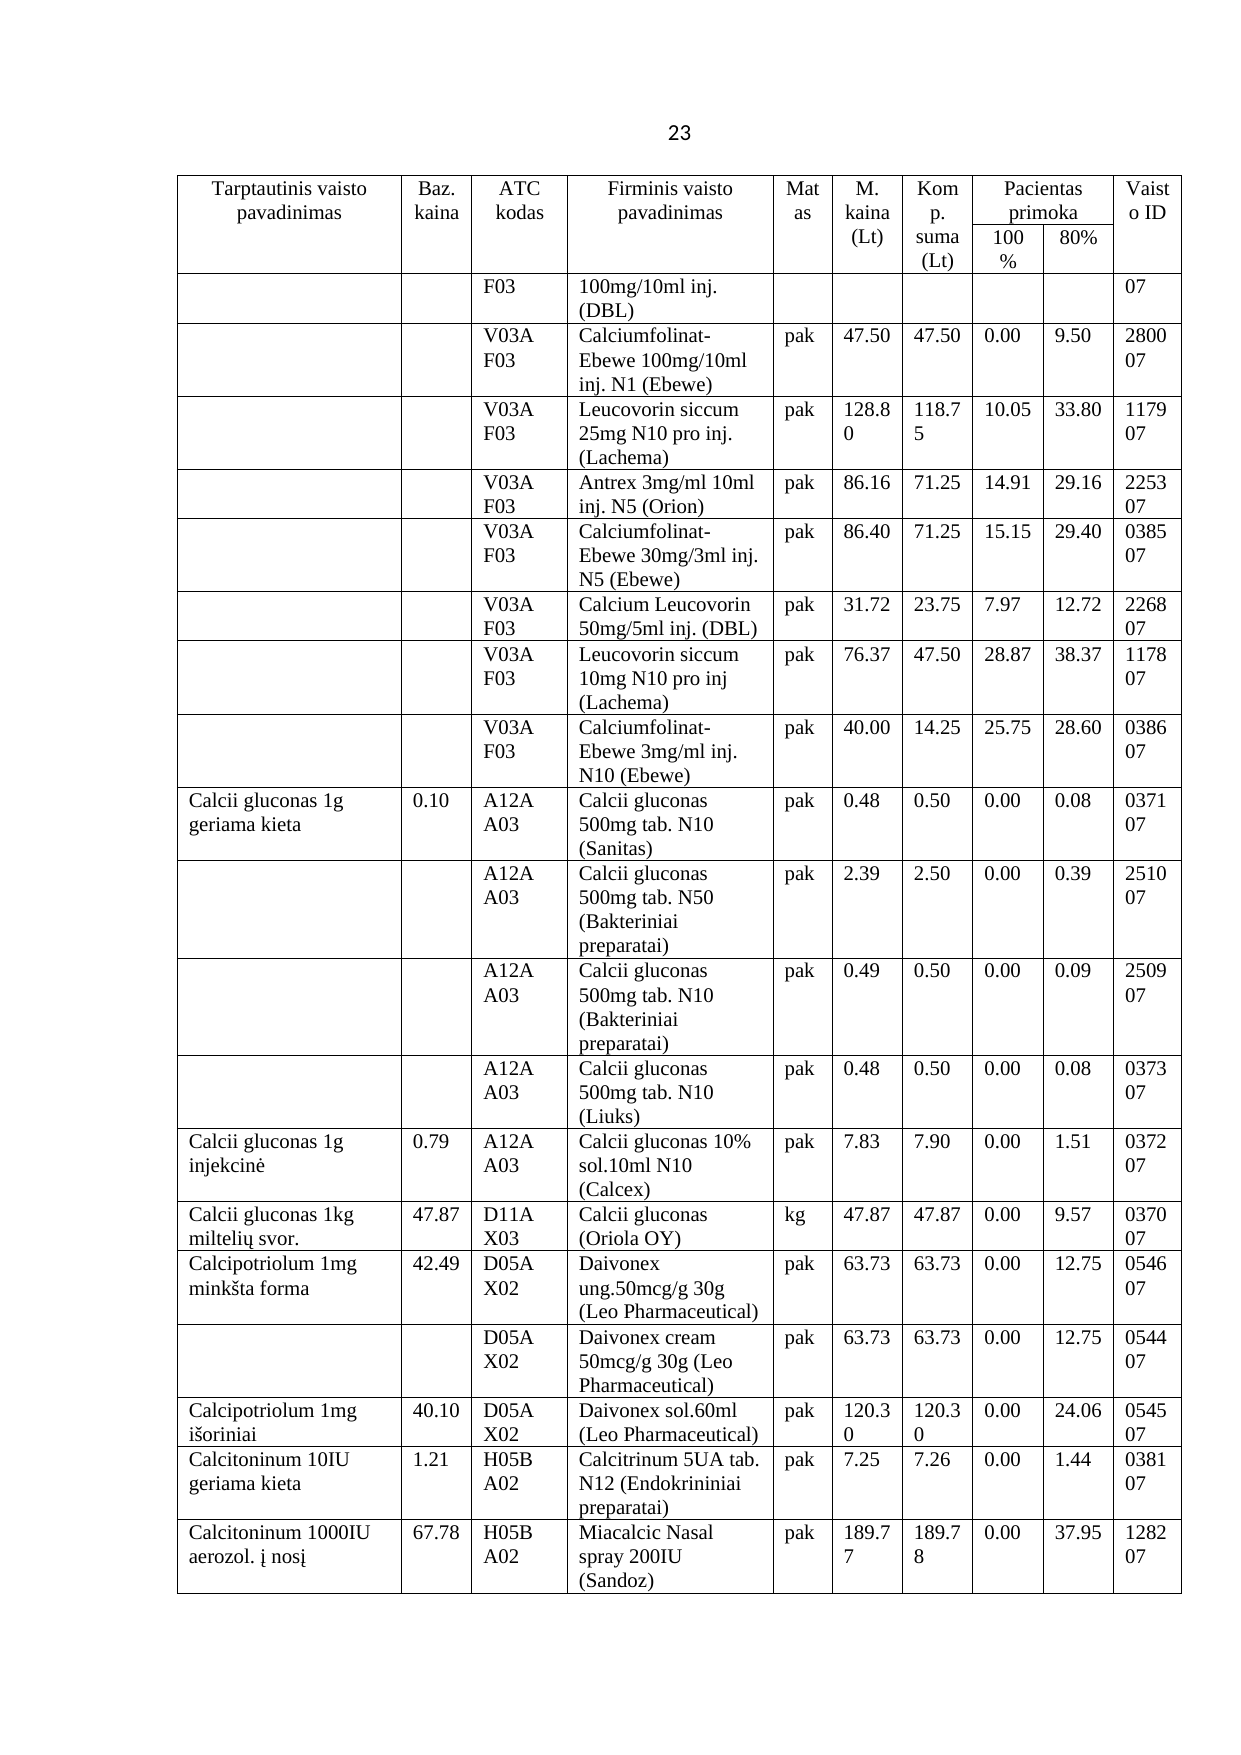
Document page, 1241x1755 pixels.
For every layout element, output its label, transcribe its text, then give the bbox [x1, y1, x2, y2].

table_cell [1044, 274, 1113, 322]
table_cell 12.75 [1044, 1251, 1113, 1323]
table_cell 47.50 [903, 324, 972, 396]
table_cell D05A X02 [472, 1398, 567, 1446]
table_cell 189.77 [833, 1520, 902, 1592]
table_cell 2.39 [833, 861, 902, 957]
table_cell [178, 397, 401, 469]
table_cell 251007 [1114, 861, 1181, 957]
table_cell 47.87 [833, 1202, 902, 1250]
table_cell 42.49 [402, 1251, 471, 1323]
table_cell V03A F03 [472, 470, 567, 518]
table_cell [178, 519, 401, 591]
table_cell pak [774, 641, 832, 714]
table_cell H05B A02 [472, 1520, 567, 1592]
table_cell pak [774, 324, 832, 396]
table_cell 100% [973, 225, 1043, 273]
table_cell 0.00 [973, 861, 1043, 957]
table_cell Calciumfolinat-Ebewe 3mg/ml inj. N10 (Ebewe) [568, 715, 773, 787]
table_cell Daivonex sol.60ml (Leo Pharmaceutical) [568, 1398, 773, 1446]
table_cell 07 [1114, 274, 1181, 322]
table_cell 23.75 [903, 592, 972, 640]
table_cell Calcii gluconas 500mg tab. N50 (Bakteriniai preparatai) [568, 861, 773, 957]
table_cell 280007 [1114, 324, 1181, 396]
table_header Vaisto ID [1114, 176, 1181, 273]
table_cell Calcii gluconas 1g geriama kieta [178, 788, 401, 860]
table_cell 128.80 [833, 397, 902, 469]
table_cell A12A A03 [472, 861, 567, 957]
table_cell pak [774, 1447, 832, 1519]
table_cell 0.00 [973, 1398, 1043, 1446]
table_cell V03A F03 [472, 641, 567, 714]
table_cell [774, 274, 832, 322]
table_cell 31.72 [833, 592, 902, 640]
table_cell [178, 1325, 401, 1397]
table_cell 9.57 [1044, 1202, 1113, 1250]
table_cell 12.75 [1044, 1325, 1113, 1397]
table_cell 76.37 [833, 641, 902, 714]
table_cell 120.30 [903, 1398, 972, 1446]
table_cell Calciumfolinat-Ebewe 100mg/10ml inj. N1 (Ebewe) [568, 324, 773, 396]
table_cell 054407 [1114, 1325, 1181, 1397]
table_header M. kaina (Lt) [833, 176, 902, 273]
table_cell [402, 959, 471, 1055]
table_header Komp. suma (Lt) [903, 176, 972, 273]
table_cell 054507 [1114, 1398, 1181, 1446]
table_cell [178, 861, 401, 957]
table_cell pak [774, 1325, 832, 1397]
table_cell 12.72 [1044, 592, 1113, 640]
table_cell 28.60 [1044, 715, 1113, 787]
table_cell 0.00 [973, 1447, 1043, 1519]
table_cell [402, 397, 471, 469]
table_cell Calcii gluconas 500mg tab. N10 (Bakteriniai preparatai) [568, 959, 773, 1055]
table_cell 0.08 [1044, 788, 1113, 860]
table_cell [178, 324, 401, 396]
table_cell pak [774, 397, 832, 469]
table_cell [178, 641, 401, 714]
table_cell 9.50 [1044, 324, 1113, 396]
table_cell pak [774, 1056, 832, 1128]
table_cell 117907 [1114, 397, 1181, 469]
table_cell 1.44 [1044, 1447, 1113, 1519]
table_cell 10.05 [973, 397, 1043, 469]
table_cell 0.49 [833, 959, 902, 1055]
table_cell V03A F03 [472, 592, 567, 640]
table_cell 117807 [1114, 641, 1181, 714]
table_cell Calcii gluconas 500mg tab. N10 (Sanitas) [568, 788, 773, 860]
table_cell H05B A02 [472, 1447, 567, 1519]
table_header Firminis vaisto pavadinimas [568, 176, 773, 273]
table_cell 0.48 [833, 1056, 902, 1128]
table_cell 47.50 [833, 324, 902, 396]
table_cell 24.06 [1044, 1398, 1113, 1446]
table_cell 7.97 [973, 592, 1043, 640]
table_cell 47.87 [402, 1202, 471, 1250]
table_cell 038507 [1114, 519, 1181, 591]
table_cell [402, 324, 471, 396]
table_cell V03A F03 [472, 397, 567, 469]
table_cell 47.87 [903, 1202, 972, 1250]
table_cell 0.00 [973, 1251, 1043, 1323]
table_cell 63.73 [833, 1251, 902, 1323]
table_cell 0.79 [402, 1129, 471, 1201]
table_cell Calciumfolinat-Ebewe 30mg/3ml inj. N5 (Ebewe) [568, 519, 773, 591]
table_cell [402, 715, 471, 787]
table_cell 7.26 [903, 1447, 972, 1519]
table_cell pak [774, 1398, 832, 1446]
table_cell [402, 1325, 471, 1397]
table_cell 7.83 [833, 1129, 902, 1201]
table_cell 0.00 [973, 1056, 1043, 1128]
table_cell Leucovorin siccum 10mg N10 pro inj (Lachema) [568, 641, 773, 714]
table_cell 28.87 [973, 641, 1043, 714]
table_cell 0.00 [973, 788, 1043, 860]
table_cell [402, 592, 471, 640]
table_cell Calcii gluconas (Oriola OY) [568, 1202, 773, 1250]
table_cell Calcium Leucovorin 50mg/5ml inj. (DBL) [568, 592, 773, 640]
table_cell [178, 470, 401, 518]
table_cell D05A X02 [472, 1325, 567, 1397]
table_cell [178, 715, 401, 787]
table_cell [178, 592, 401, 640]
table_cell pak [774, 1251, 832, 1323]
table_cell Calcipotriolum 1mg minkšta forma [178, 1251, 401, 1323]
table_cell [402, 1056, 471, 1128]
table_cell 189.78 [903, 1520, 972, 1592]
table_cell 0.48 [833, 788, 902, 860]
table_header Baz. kaina [402, 176, 471, 273]
table_cell 0.00 [973, 1202, 1043, 1250]
table_cell [833, 274, 902, 322]
table_cell D11A X03 [472, 1202, 567, 1250]
table_cell Daivonex ung.50mcg/g 30g (Leo Pharmaceutical) [568, 1251, 773, 1323]
table_cell pak [774, 715, 832, 787]
table_cell 80% [1044, 225, 1113, 273]
table_cell 225307 [1114, 470, 1181, 518]
table_cell 0.50 [903, 1056, 972, 1128]
table_cell 63.73 [903, 1251, 972, 1323]
table_cell 038607 [1114, 715, 1181, 787]
table_cell 0.50 [903, 959, 972, 1055]
table_cell 67.78 [402, 1520, 471, 1592]
table_cell pak [774, 519, 832, 591]
table_cell pak [774, 861, 832, 957]
table_header Pacientas primoka [973, 176, 1113, 224]
table_cell 71.25 [903, 519, 972, 591]
table_cell 120.30 [833, 1398, 902, 1446]
table_cell 0.39 [1044, 861, 1113, 957]
table_cell 71.25 [903, 470, 972, 518]
table_cell 128207 [1114, 1520, 1181, 1592]
table_cell 0.09 [1044, 959, 1113, 1055]
table_cell 86.40 [833, 519, 902, 591]
table_cell 118.75 [903, 397, 972, 469]
table_cell [903, 274, 972, 322]
table_cell A12A A03 [472, 1129, 567, 1201]
table_cell 0.50 [903, 788, 972, 860]
table_cell 1.51 [1044, 1129, 1113, 1201]
table_header ATC kodas [472, 176, 567, 273]
table_cell pak [774, 470, 832, 518]
table_cell [178, 1056, 401, 1128]
table_cell 86.16 [833, 470, 902, 518]
table_cell Calcii gluconas 10% sol.10ml N10 (Calcex) [568, 1129, 773, 1201]
table_cell Calcii gluconas 1kg miltelių svor. [178, 1202, 401, 1250]
table_cell Calcitrinum 5UA tab. N12 (Endokrininiai preparatai) [568, 1447, 773, 1519]
table_cell 40.10 [402, 1398, 471, 1446]
table_cell [402, 641, 471, 714]
table_cell 0.00 [973, 1520, 1043, 1592]
table_cell 250907 [1114, 959, 1181, 1055]
table_cell pak [774, 592, 832, 640]
table_cell pak [774, 1129, 832, 1201]
table_cell F03 [472, 274, 567, 322]
table_cell 7.90 [903, 1129, 972, 1201]
table_cell 47.50 [903, 641, 972, 714]
table_cell [178, 959, 401, 1055]
table_cell 0.10 [402, 788, 471, 860]
table_cell pak [774, 1520, 832, 1592]
table_cell V03A F03 [472, 715, 567, 787]
table_cell Daivonex cream 50mcg/g 30g (Leo Pharmaceutical) [568, 1325, 773, 1397]
table_cell 38.37 [1044, 641, 1113, 714]
table_cell 1.21 [402, 1447, 471, 1519]
table_cell 0.00 [973, 324, 1043, 396]
table_cell 14.25 [903, 715, 972, 787]
table_cell Miacalcic Nasal spray 200IU (Sandoz) [568, 1520, 773, 1592]
table_cell 054607 [1114, 1251, 1181, 1323]
table_cell 37.95 [1044, 1520, 1113, 1592]
table_header Matas [774, 176, 832, 273]
table_cell A12A A03 [472, 788, 567, 860]
table_cell 0.08 [1044, 1056, 1113, 1128]
table_cell [402, 861, 471, 957]
table_cell 15.15 [973, 519, 1043, 591]
table_cell 7.25 [833, 1447, 902, 1519]
table_cell Calcitoninum 10IU geriama kieta [178, 1447, 401, 1519]
table_cell 038107 [1114, 1447, 1181, 1519]
table_header Tarptautinis vaisto pavadinimas [178, 176, 401, 273]
table_cell 0.00 [973, 1129, 1043, 1201]
table_cell Leucovorin siccum 25mg N10 pro inj. (Lachema) [568, 397, 773, 469]
table_cell D05A X02 [472, 1251, 567, 1323]
table_cell 037107 [1114, 788, 1181, 860]
table_cell 63.73 [833, 1325, 902, 1397]
table_cell 14.91 [973, 470, 1043, 518]
table_cell [973, 274, 1043, 322]
table_cell V03A F03 [472, 324, 567, 396]
table_cell Calcipotriolum 1mg išoriniai [178, 1398, 401, 1446]
table_cell 0.00 [973, 959, 1043, 1055]
table_cell 2.50 [903, 861, 972, 957]
table_cell Calcitoninum 1000IU aerozol. į nosį [178, 1520, 401, 1592]
table_cell 63.73 [903, 1325, 972, 1397]
table_cell Calcii gluconas 1g injekcinė [178, 1129, 401, 1201]
table_cell 100mg/10ml inj. (DBL) [568, 274, 773, 322]
table_cell V03A F03 [472, 519, 567, 591]
table_cell 33.80 [1044, 397, 1113, 469]
table_cell pak [774, 788, 832, 860]
table_cell 29.16 [1044, 470, 1113, 518]
table_cell 037307 [1114, 1056, 1181, 1128]
table_cell A12A A03 [472, 1056, 567, 1128]
table_cell [402, 274, 471, 322]
table_cell 29.40 [1044, 519, 1113, 591]
table_cell 226807 [1114, 592, 1181, 640]
table_cell A12A A03 [472, 959, 567, 1055]
table_cell pak [774, 959, 832, 1055]
table_cell [402, 519, 471, 591]
table_cell 037007 [1114, 1202, 1181, 1250]
table_cell [178, 274, 401, 322]
table_cell 40.00 [833, 715, 902, 787]
table_cell [402, 470, 471, 518]
table_cell 0.00 [973, 1325, 1043, 1397]
table_cell Antrex 3mg/ml 10ml inj. N5 (Orion) [568, 470, 773, 518]
table_cell 037207 [1114, 1129, 1181, 1201]
table_cell kg [774, 1202, 832, 1250]
table_cell Calcii gluconas 500mg tab. N10 (Liuks) [568, 1056, 773, 1128]
table_cell 25.75 [973, 715, 1043, 787]
